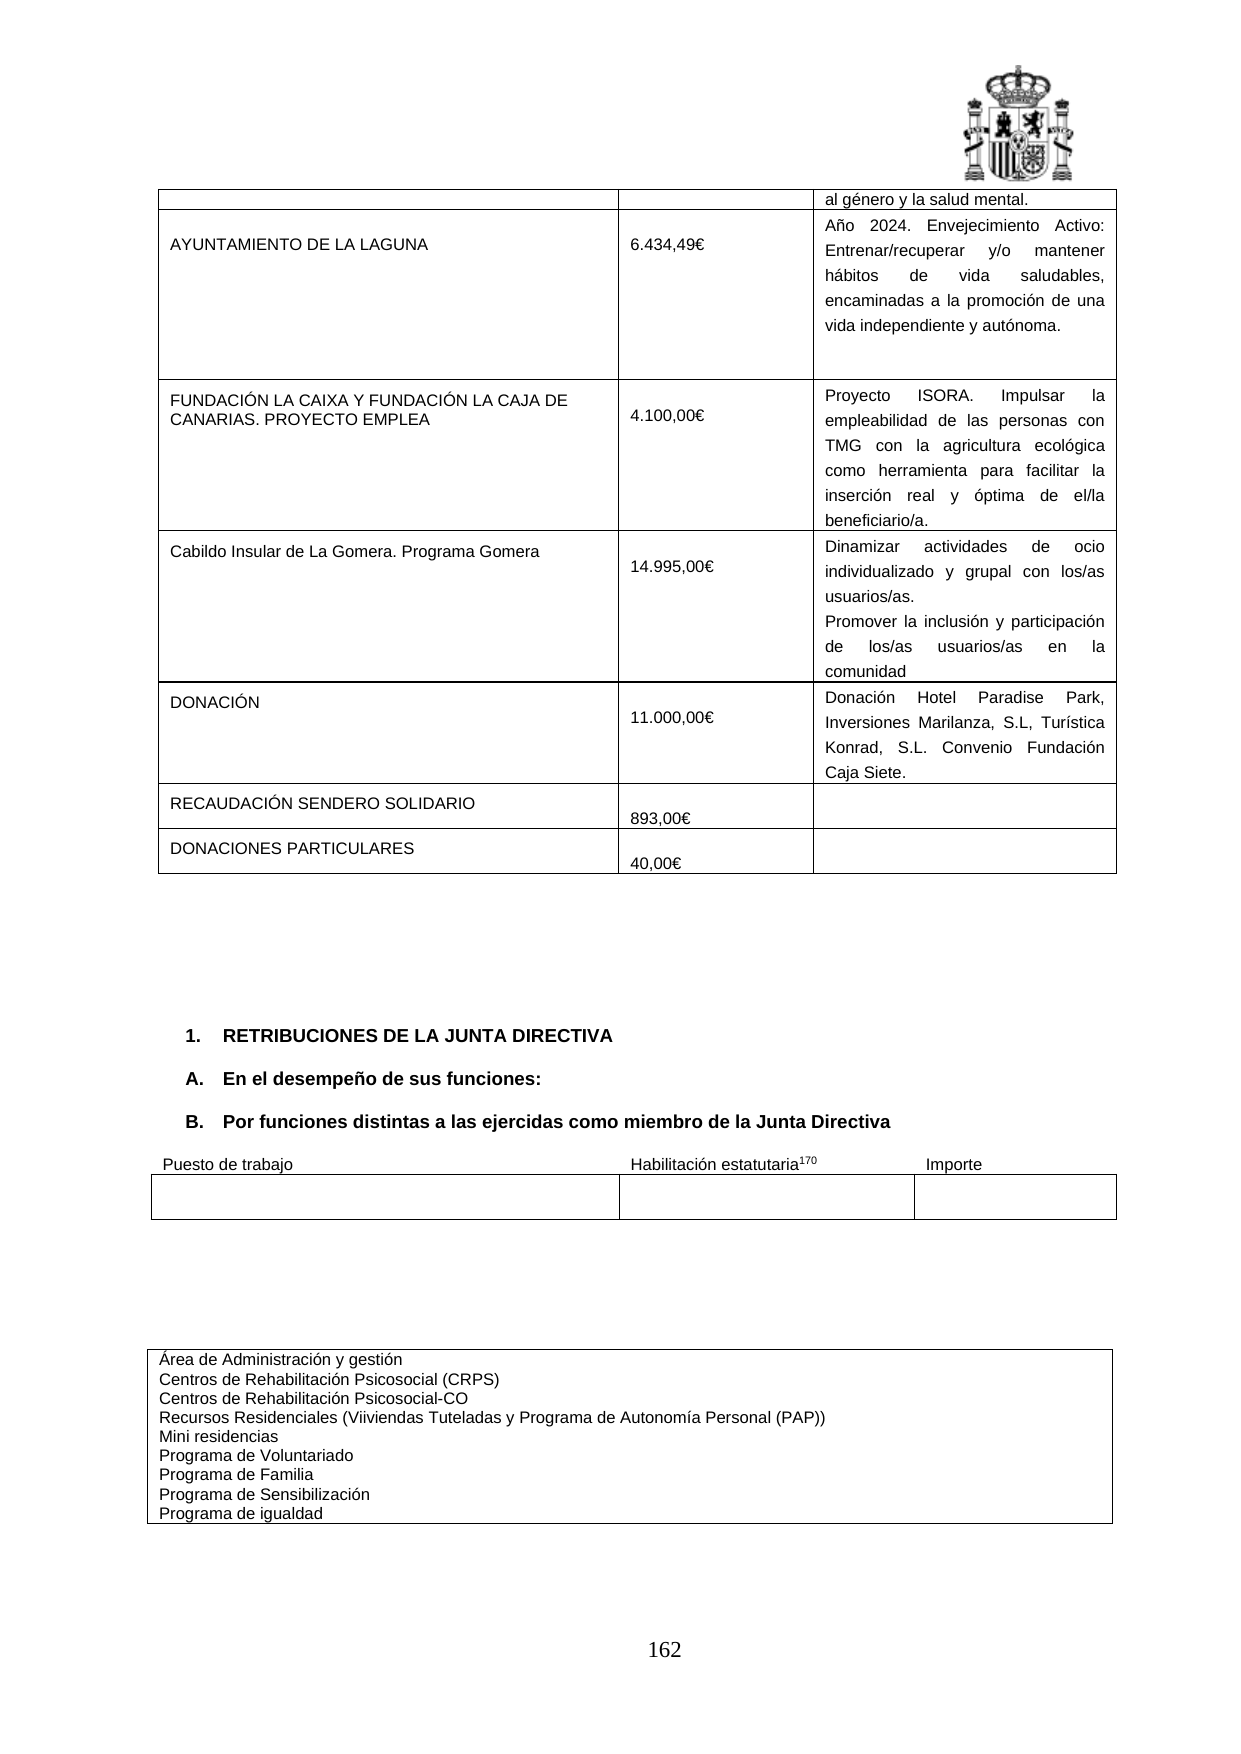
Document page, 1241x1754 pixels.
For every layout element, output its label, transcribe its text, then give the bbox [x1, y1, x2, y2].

table_cell 11.000,00€ [619, 683, 813, 782]
table_cell 40,00€ [619, 829, 813, 873]
table_cell Año 2024. Envejecimiento Activo: Entrenar/recuperar y/o mantener hábitos de vida saludables, encaminadas a la promoción de una vida independiente y autónoma. [814, 210, 1116, 379]
table_cell al género y la salud mental. [814, 190, 1116, 209]
table_cell 893,00€ [619, 784, 813, 828]
table_cell DONACIÓN [159, 683, 618, 782]
table_header Área de Administración y gestión Centros de Rehabilitación Psicosocial (CRPS) Centros de Rehabilitación Psicosocial-CO Recursos Residenciales (Viiviendas Tuteladas y Programa de Autonomía Personal (PAP)) Mini residencias Programa de Voluntariado Programa de Familia Programa de Sensibilización Programa de igualdad [148, 1350, 1112, 1523]
table_cell DONACIONES PARTICULARES [159, 829, 618, 873]
table_cell [814, 829, 1116, 873]
table_cell [619, 190, 813, 209]
table_cell Cabildo Insular de La Gomera. Programa Gomera [159, 531, 618, 681]
table_header Puesto de trabajo [151, 1154, 619, 1173]
table_cell 14.995,00€ [619, 531, 813, 681]
table_header Habilitación estatutaria [619, 1154, 914, 1173]
list Por funciones distintas a las ejercidas como miembro de la Junta Directiva [185, 1111, 1181, 1133]
table_cell 6.434,49€ [619, 210, 813, 379]
table_header Importe [914, 1154, 1116, 1173]
table_cell [159, 190, 618, 209]
table_cell [620, 1175, 914, 1219]
list En el desempeño de sus funciones: [185, 1068, 1181, 1089]
table_cell FUNDACIÓN LA CAIXA Y FUNDACIÓN LA CAJA DE CANARIAS. PROYECTO EMPLEA [159, 380, 618, 530]
table_cell [915, 1175, 1116, 1219]
table_cell RECAUDACIÓN SENDERO SOLIDARIO [159, 784, 618, 828]
table_cell Donación Hotel Paradise Park, Inversiones Marilanza, S.L, Turística Konrad, S.L. Convenio Fundación Caja Siete. [814, 683, 1116, 782]
table_cell [152, 1175, 619, 1219]
list RETRIBUCIONES DE LA JUNTA DIRECTIVA [185, 1025, 1181, 1046]
table_cell Dinamizar actividades de ocio individualizado y grupal con los/as usuarios/as. Promover la inclusión y participación de los/as usuarios/as en la comunidad [814, 531, 1116, 681]
table_cell AYUNTAMIENTO DE LA LAGUNA [159, 210, 618, 379]
table_cell [814, 784, 1116, 828]
table_cell 4.100,00€ [619, 380, 813, 530]
table_cell Proyecto ISORA. Impulsar la empleabilidad de las personas con TMG con la agricultura ecológica como herramienta para facilitar la inserción real y óptima de el/la beneficiario/a. [814, 380, 1116, 530]
